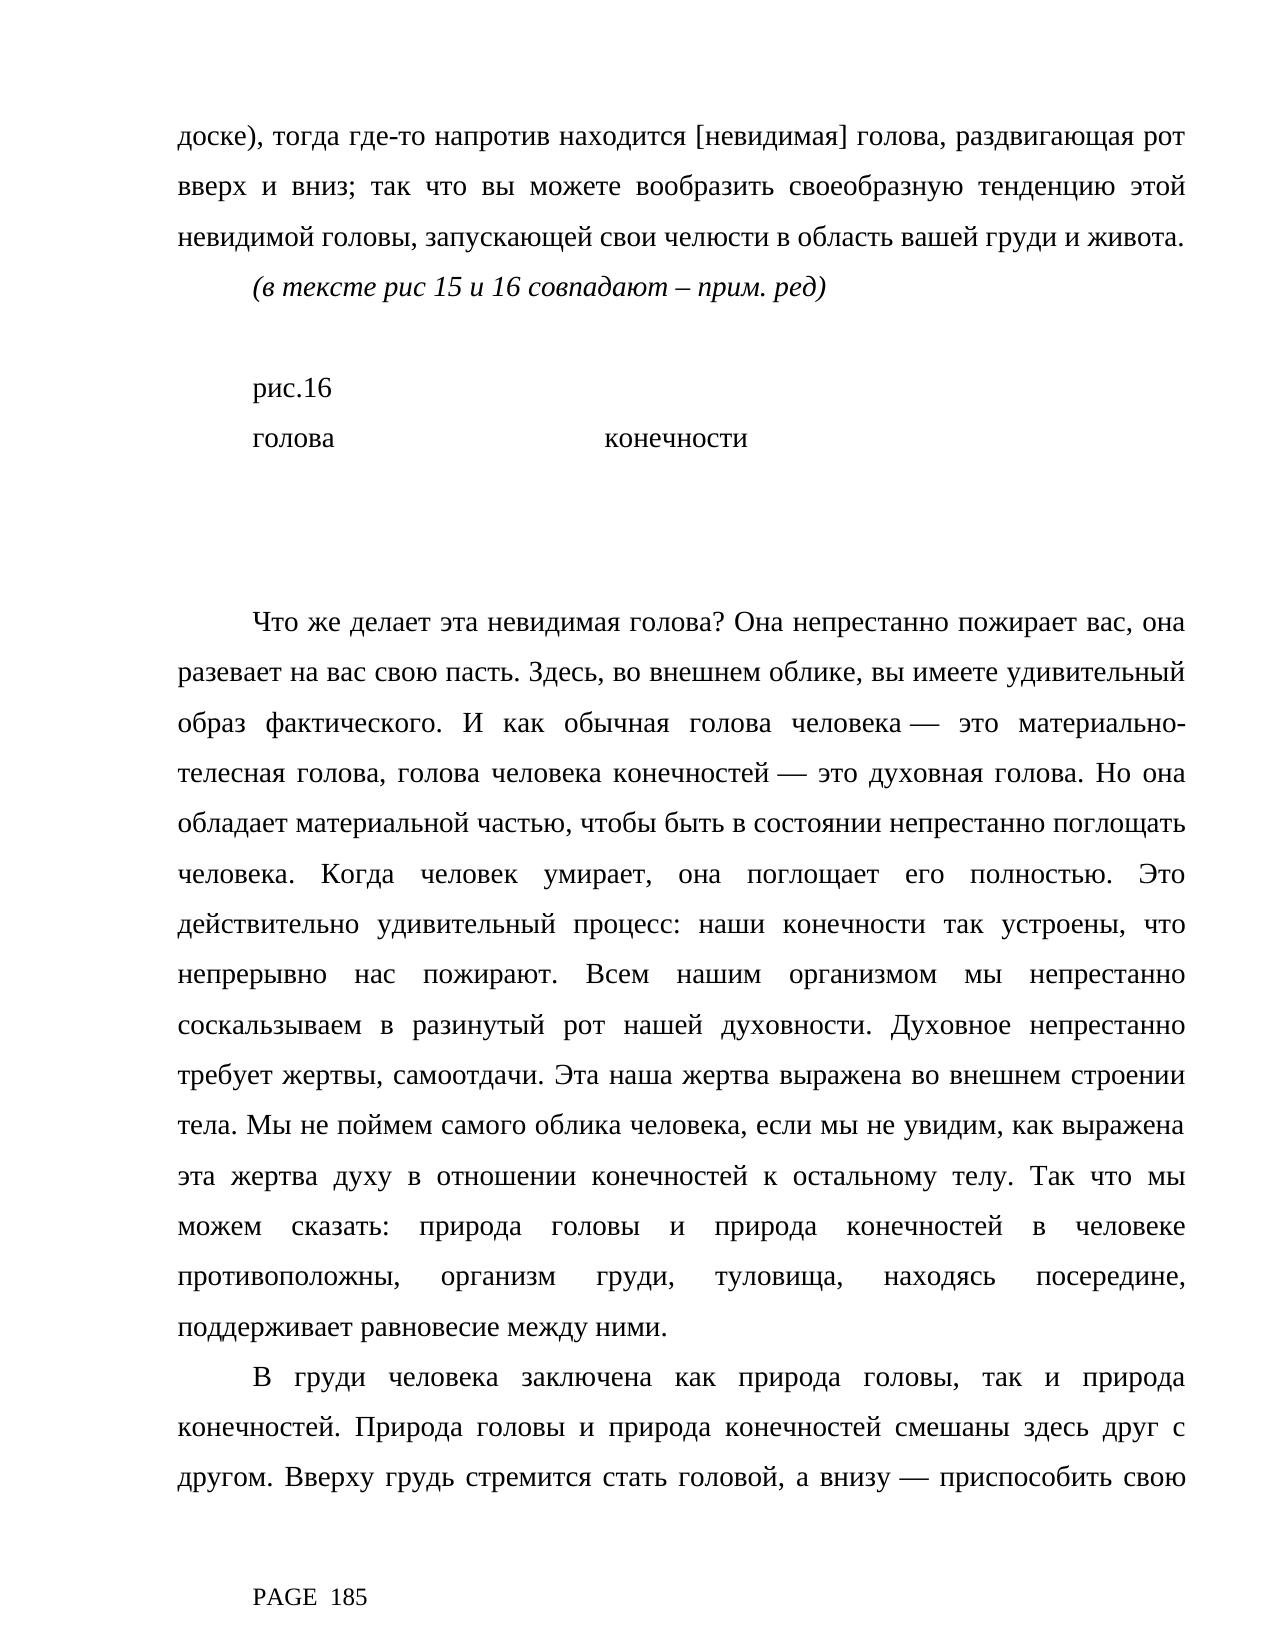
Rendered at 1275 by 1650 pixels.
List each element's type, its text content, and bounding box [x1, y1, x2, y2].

text рис.16 [177, 370, 1186, 403]
text Что же делает эта невидимая голова? Она непрестанно пожирает вас, она разевает на вас свою пасть. Здесь, во внешнем облике, вы имеете удивительный образ фактического. И как обычная голова человека — это материально-телесная голова, голова человека конечностей — это духовная голова. Но она обладает материальной частью, чтобы быть в состоянии непрестанно поглощать человека. Когда человек умирает, она поглощает его полностью. Это действительно удивительный процесс: наши конечности так устроены, что непрерывно нас пожирают. Всем нашим организмом мы непрестанно соскальзываем в разинутый рот нашей духовности. Духовное непрестанно требует жертвы, самоотдачи. Эта наша жертва выражена во внешнем строении тела. Мы не поймем самого облика человека, если мы не увидим, как выражена эта жертва духу в отношении конечностей к остальному телу. Так что мы можем сказать: природа головы и природа конечностей в человеке противоположны, организм груди, туловища, находясь посередине, поддерживает равновесие между ними. [177, 604, 1186, 1342]
text голова конечности [177, 420, 1186, 453]
text доске), тогда где-то напротив находится [невидимая] голова, раздвигающая рот вверх и вниз; так что вы можете вообразить своеобразную тенденцию этой невидимой головы, запускающей свои челюсти в область вашей груди и живота. [177, 118, 1186, 252]
text В груди человека заключена как природа головы, так и природа конечностей. Природа головы и природа конечностей смешаны здесь друг с другом. Вверху грудь стремится стать головой, а внизу — приспособить свою [177, 1359, 1186, 1493]
text (в тексте рис 15 и 16 совпадают – прим. ред) [177, 269, 1186, 303]
